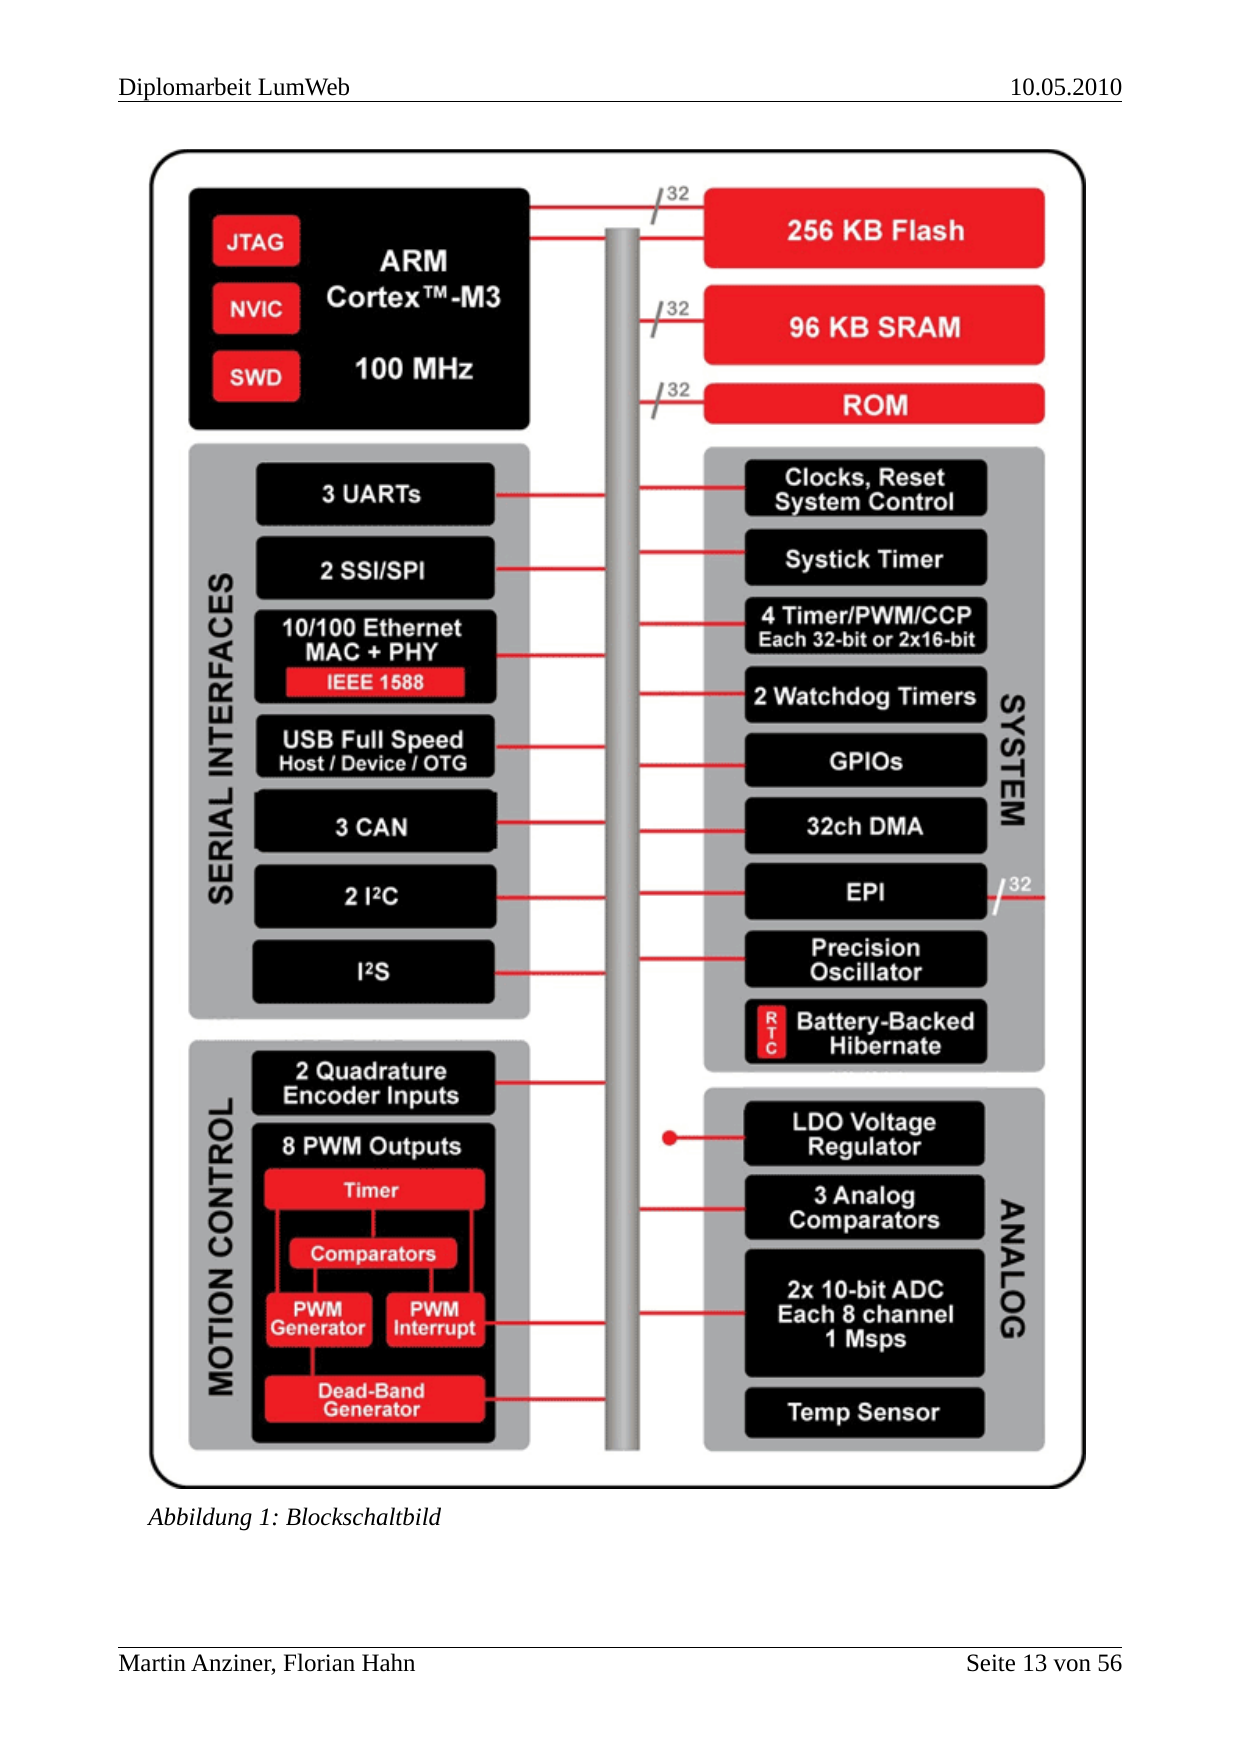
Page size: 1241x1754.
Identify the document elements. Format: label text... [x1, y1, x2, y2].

text Abbildung 1: Blockschaltbild [148, 1489, 1086, 1531]
picture [148, 149, 1086, 1489]
